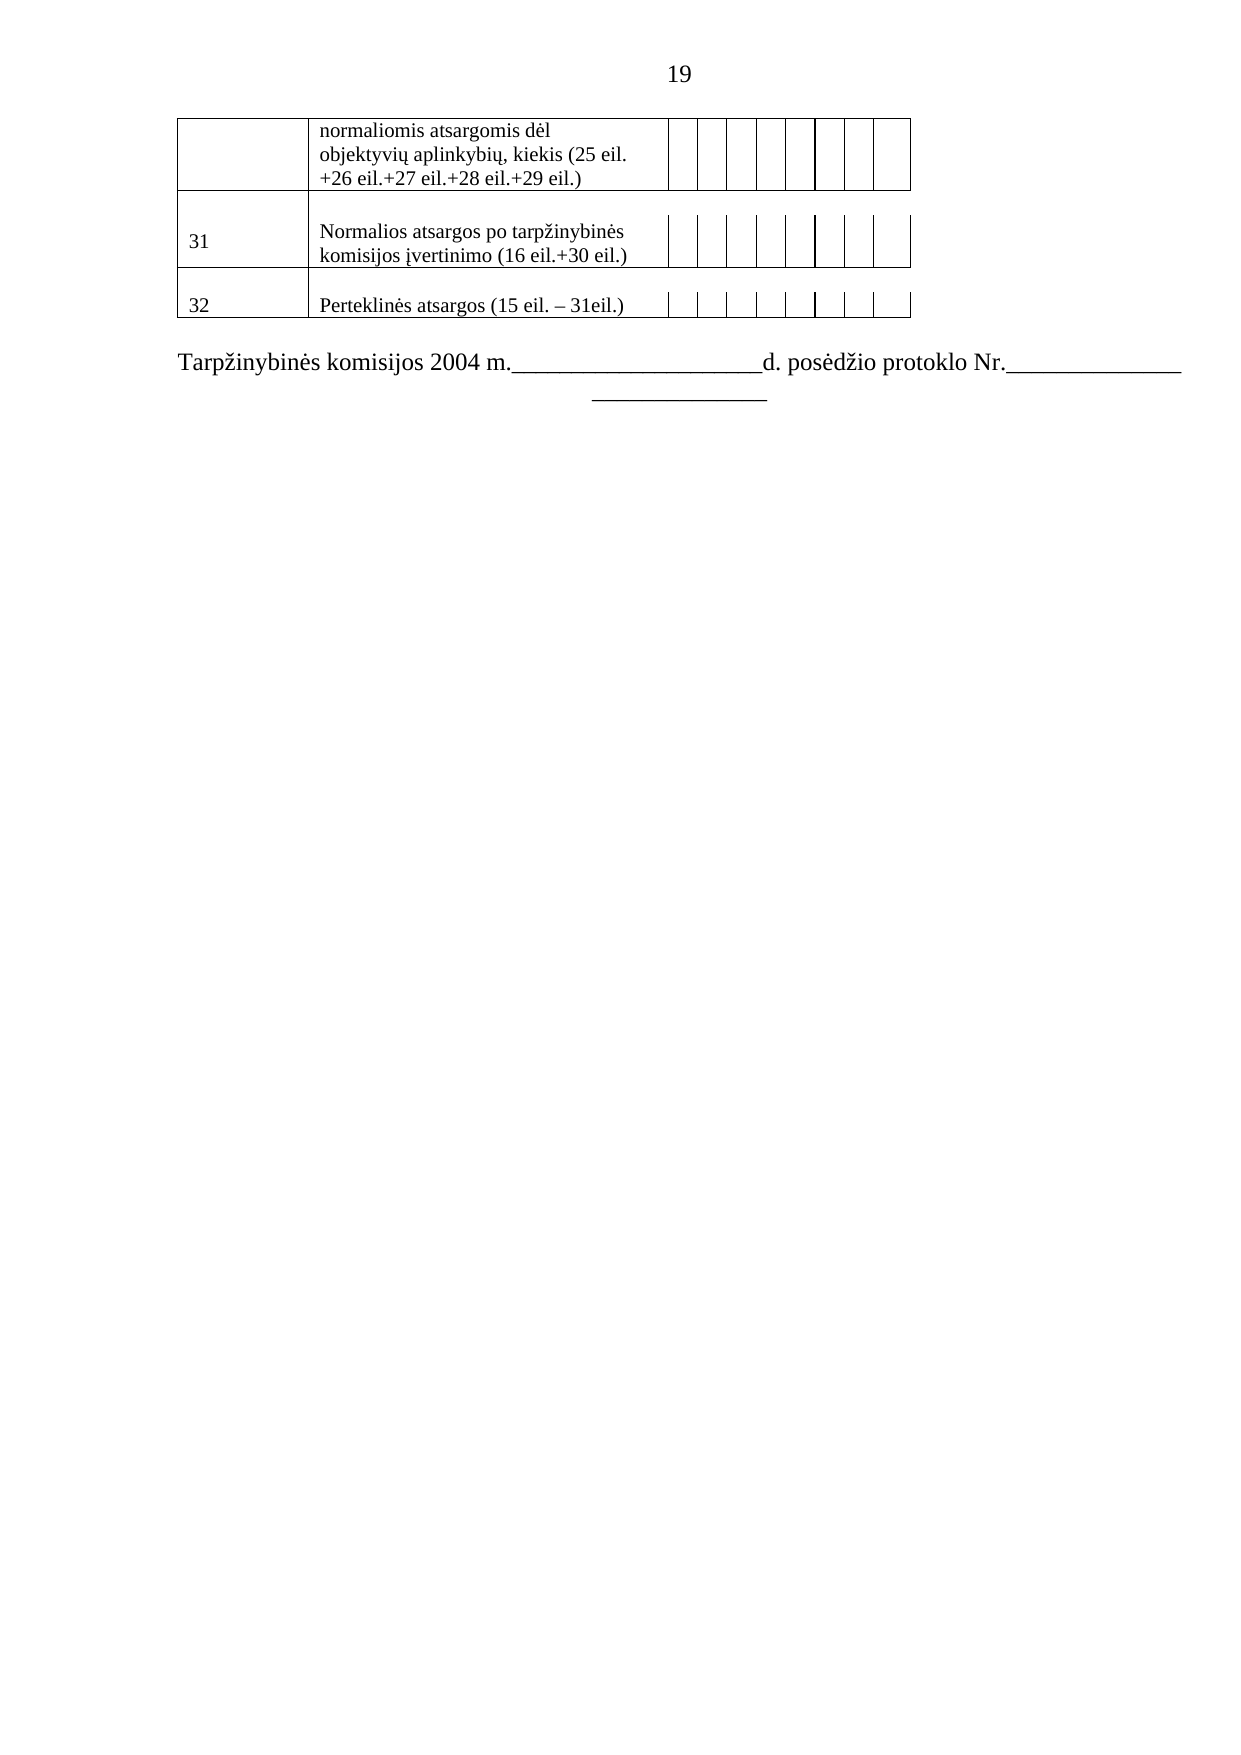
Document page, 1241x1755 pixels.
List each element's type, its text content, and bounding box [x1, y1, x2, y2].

table_cell [1130, 292, 1167, 317]
table_cell [1167, 190, 1204, 215]
table_cell [984, 215, 1020, 267]
table_cell [947, 292, 984, 317]
table_cell [844, 268, 874, 292]
table_cell [815, 191, 844, 215]
table_cell [756, 191, 786, 215]
table_cell [1057, 190, 1094, 215]
table_cell 31 [178, 215, 308, 267]
table_cell [1057, 292, 1094, 317]
table_cell [669, 292, 697, 317]
table_cell [1167, 215, 1204, 267]
table_cell [816, 215, 844, 267]
table_cell [639, 292, 668, 317]
text ______________ [177, 376, 1181, 404]
table_cell [489, 268, 523, 292]
table_cell [669, 215, 697, 267]
table_cell [844, 191, 874, 215]
table_cell [668, 268, 697, 292]
table_cell [178, 119, 308, 190]
table_cell [1094, 215, 1130, 267]
table_cell [911, 215, 947, 267]
table_cell [786, 119, 814, 190]
table_cell [757, 119, 785, 190]
table_cell [757, 292, 785, 317]
table_cell [582, 191, 639, 215]
table_cell Normalios atsargos po tarpžinybinės komisijos įvertinimo (16 eil.+30 eil.) [309, 215, 639, 267]
table_cell [454, 191, 489, 215]
table_cell [367, 191, 396, 215]
table_cell Perteklinės atsargos (15 eil. – 31eil.) [309, 292, 639, 317]
table_cell [367, 268, 396, 292]
table_cell [206, 191, 308, 215]
table_cell [1167, 118, 1204, 190]
table_cell [874, 268, 910, 292]
table_cell [786, 268, 815, 292]
table_cell [553, 268, 582, 292]
table_cell [947, 190, 984, 215]
table_cell [1130, 190, 1167, 215]
table_cell [727, 292, 756, 317]
table_cell [178, 268, 206, 292]
table_cell [727, 215, 756, 267]
table_cell [1020, 292, 1057, 317]
table_cell [669, 119, 697, 190]
table_cell [1130, 267, 1167, 292]
table_cell [639, 119, 668, 190]
table_cell [1094, 267, 1130, 292]
table_cell [396, 268, 425, 292]
table_cell [309, 268, 337, 292]
table_cell [582, 268, 639, 292]
table_cell [1020, 215, 1057, 267]
table_cell [984, 267, 1020, 292]
table_cell [816, 119, 844, 190]
table_cell [668, 191, 697, 215]
table_cell [454, 268, 489, 292]
table_cell [523, 268, 553, 292]
table_cell 32 [178, 292, 308, 317]
table_cell [1020, 118, 1057, 190]
table_cell [1020, 190, 1057, 215]
table_cell [698, 292, 726, 317]
table_cell [874, 215, 910, 267]
table_cell [984, 292, 1020, 317]
table_cell [874, 292, 910, 317]
table_cell [206, 268, 308, 292]
table_cell [523, 191, 553, 215]
table_cell [1167, 292, 1204, 317]
table_cell [639, 268, 668, 292]
table_cell [698, 191, 727, 215]
table_cell [1094, 292, 1130, 317]
table_cell [425, 191, 454, 215]
table_cell [1020, 267, 1057, 292]
table_cell [874, 119, 910, 190]
table_cell [1094, 118, 1130, 190]
table_cell [698, 268, 727, 292]
table_cell [845, 292, 873, 317]
table_cell [727, 191, 756, 215]
table_cell [178, 191, 206, 215]
table_cell [1057, 215, 1094, 267]
table_cell [874, 191, 910, 215]
table_cell [947, 118, 984, 190]
table_cell [727, 119, 756, 190]
table_cell [1094, 190, 1130, 215]
table_cell [698, 215, 726, 267]
table_cell [911, 292, 947, 317]
table_cell [910, 190, 947, 215]
table_cell [757, 215, 785, 267]
text Tarpžinybinės komisijos 2004 m. d. posėdžio protoklo Nr.______________ [177, 347, 1181, 376]
table_cell [947, 215, 984, 267]
table_cell [786, 215, 814, 267]
table_cell [1130, 215, 1167, 267]
table_cell [309, 191, 337, 215]
table_cell [1057, 267, 1094, 292]
table_cell [698, 119, 726, 190]
table_cell [786, 292, 814, 317]
table_cell [396, 191, 425, 215]
table_cell [910, 267, 947, 292]
table_cell [489, 191, 523, 215]
table_cell [947, 267, 984, 292]
table_cell [984, 190, 1020, 215]
table_cell [845, 215, 873, 267]
table_cell [337, 191, 367, 215]
table_cell [845, 119, 873, 190]
table_cell [639, 215, 668, 267]
table_cell normaliomis atsargomis dėl objektyvių aplinkybių, kiekis (25 eil.+26 eil.+27 eil.+28 eil.+29 eil.) [309, 119, 639, 190]
table_cell [1130, 118, 1167, 190]
table_cell [911, 118, 947, 190]
table_cell [639, 191, 668, 215]
table_cell [553, 191, 582, 215]
table_cell [816, 292, 844, 317]
table_cell [1057, 118, 1094, 190]
table_cell [984, 118, 1020, 190]
table_cell [727, 268, 756, 292]
table_cell [756, 268, 786, 292]
table_cell [337, 268, 367, 292]
table_cell [425, 268, 454, 292]
table_cell [815, 268, 844, 292]
table_cell [1167, 267, 1204, 292]
table_cell [786, 191, 815, 215]
